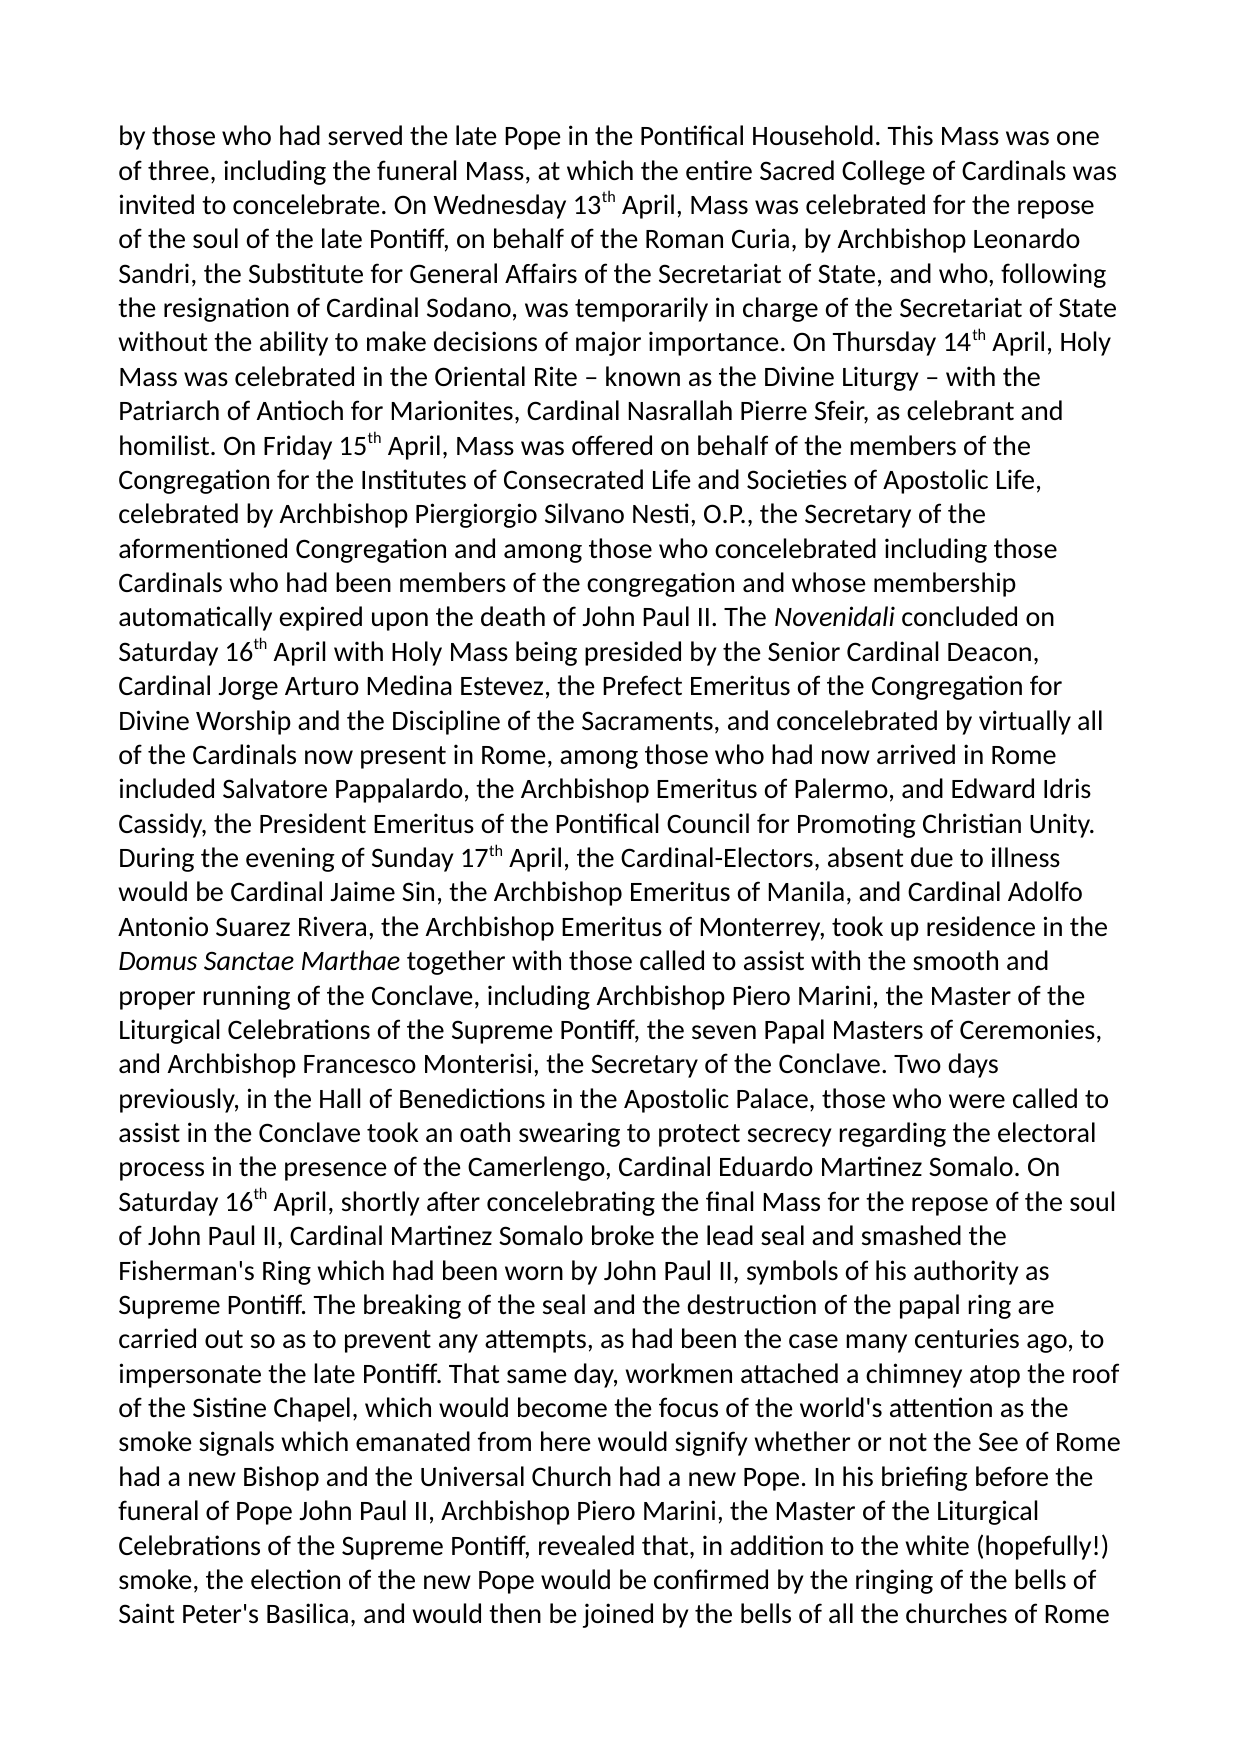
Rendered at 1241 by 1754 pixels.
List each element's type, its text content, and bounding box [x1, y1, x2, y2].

text by those who had served the late Pope in the Pontifical Household. This Mass was one of three, including the funeral Mass, at which the entire Sacred College of Cardinals was invited to concelebrate. On Wednesday 13th April, Mass was celebrated for the repose of the soul of the late Pontiff, on behalf of the Roman Curia, by Archbishop Leonardo Sandri, the Substitute for General Affairs of the Secretariat of State, and who, following the resignation of Cardinal Sodano, was temporarily in charge of the Secretariat of State without the ability to make decisions of major importance. On Thursday 14th April, Holy Mass was celebrated in the Oriental Rite – known as the Divine Liturgy – with the Patriarch of Antioch for Marionites, Cardinal Nasrallah Pierre Sfeir, as celebrant and homilist. On Friday 15th April, Mass was offered on behalf of the members of the Congregation for the Institutes of Consecrated Life and Societies of Apostolic Life, celebrated by Archbishop Piergiorgio Silvano Nesti, O.P., the Secretary of the aformentioned Congregation and among those who concelebrated including those Cardinals who had been members of the congregation and whose membership automatically expired upon the death of John Paul II. The Novenidali concluded on Saturday 16th April with Holy Mass being presided by the Senior Cardinal Deacon, Cardinal Jorge Arturo Medina Estevez, the Prefect Emeritus of the Congregation for Divine Worship and the Discipline of the Sacraments, and concelebrated by virtually all of the Cardinals now present in Rome, among those who had now arrived in Rome included Salvatore Pappalardo, the Archbishop Emeritus of Palermo, and Edward Idris Cassidy, the President Emeritus of the Pontifical Council for Promoting Christian Unity. During the evening of Sunday 17th April, the Cardinal-Electors, absent due to illness would be Cardinal Jaime Sin, the Archbishop Emeritus of Manila, and Cardinal Adolfo Antonio Suarez Rivera, the Archbishop Emeritus of Monterrey, took up residence in the Domus Sanctae Marthae together with those called to assist with the smooth and proper running of the Conclave, including Archbishop Piero Marini, the Master of the Liturgical Celebrations of the Supreme Pontiff, the seven Papal Masters of Ceremonies, and Archbishop Francesco Monterisi, the Secretary of the Conclave. Two days previously, in the Hall of Benedictions in the Apostolic Palace, those who were called to assist in the Conclave took an oath swearing to protect secrecy regarding the electoral process in the presence of the Camerlengo, Cardinal Eduardo Martinez Somalo. On Saturday 16th April, shortly after concelebrating the final Mass for the repose of the soul of John Paul II, Cardinal Martinez Somalo broke the lead seal and smashed the Fisherman's Ring which had been worn by John Paul II, symbols of his authority as Supreme Pontiff. The breaking of the seal and the destruction of the papal ring are carried out so as to prevent any attempts, as had been the case many centuries ago, to impersonate the late Pontiff. That same day, workmen attached a chimney atop the roof of the Sistine Chapel, which would become the focus of the world's attention as the smoke signals which emanated from here would signify whether or not the See of Rome had a new Bishop and the Universal Church had a new Pope. In his briefing before the funeral of Pope John Paul II, Archbishop Piero Marini, the Master of the Liturgical Celebrations of the Supreme Pontiff, revealed that, in addition to the white (hopefully!) smoke, the election of the new Pope would be confirmed by the ringing of the bells of Saint Peter's Basilica, and would then be joined by the bells of all the churches of Rome [118, 118, 1122, 1631]
